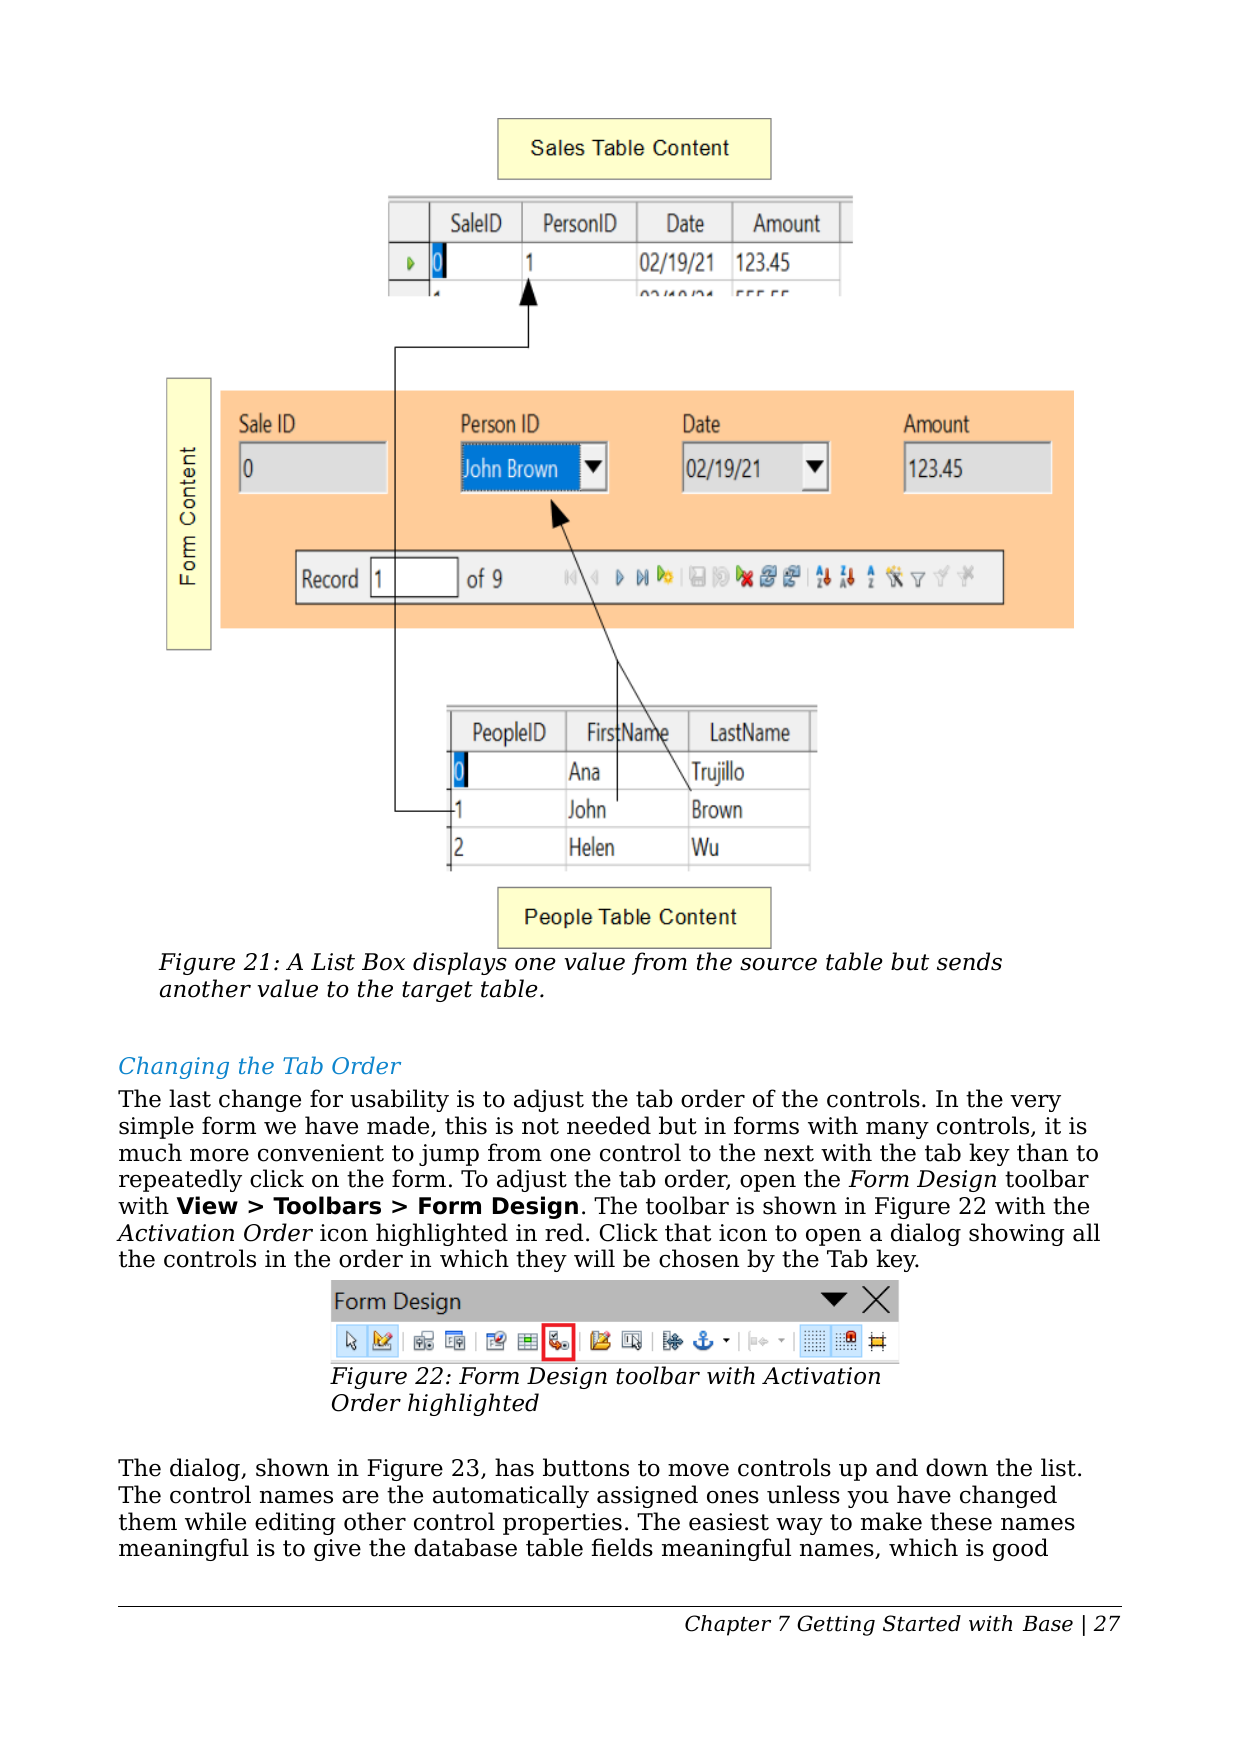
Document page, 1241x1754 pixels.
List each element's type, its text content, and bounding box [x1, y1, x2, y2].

picture [330, 1280, 900, 1364]
text Figure 21: A List Box displays one value from the source table but sends another value to the target table. [159, 949, 1081, 1002]
text The last change for usability is to adjust the tab order of the controls. In the very simple form we have made, this is not needed but in forms with many controls, it is much more convenient to jump from one control to the next with the tab key than to repeatedly click on the form. To adjust the tab order, open the Form Design toolbar with View > Toolbars > Form Design. The toolbar is shown in Figure 22 with the Activation Order icon highlighted in red. Click that icon to open a dialog showing all the controls in the order in which they will be chosen by the Tab key. [118, 1086, 1122, 1273]
subtitle Changing the Tab Order [118, 1053, 1122, 1080]
text Figure 22: Form Design toolbar with Activation Order highlighted [331, 1364, 899, 1416]
picture [166, 118, 1074, 949]
text The dialog, shown in Figure 23, has buttons to move controls up and down the list. The control names are the automatically assigned ones unless you have changed them while editing other control properties. The easiest way to make these names meaningful is to give the database table fields meaningful names, which is good [118, 1456, 1122, 1562]
